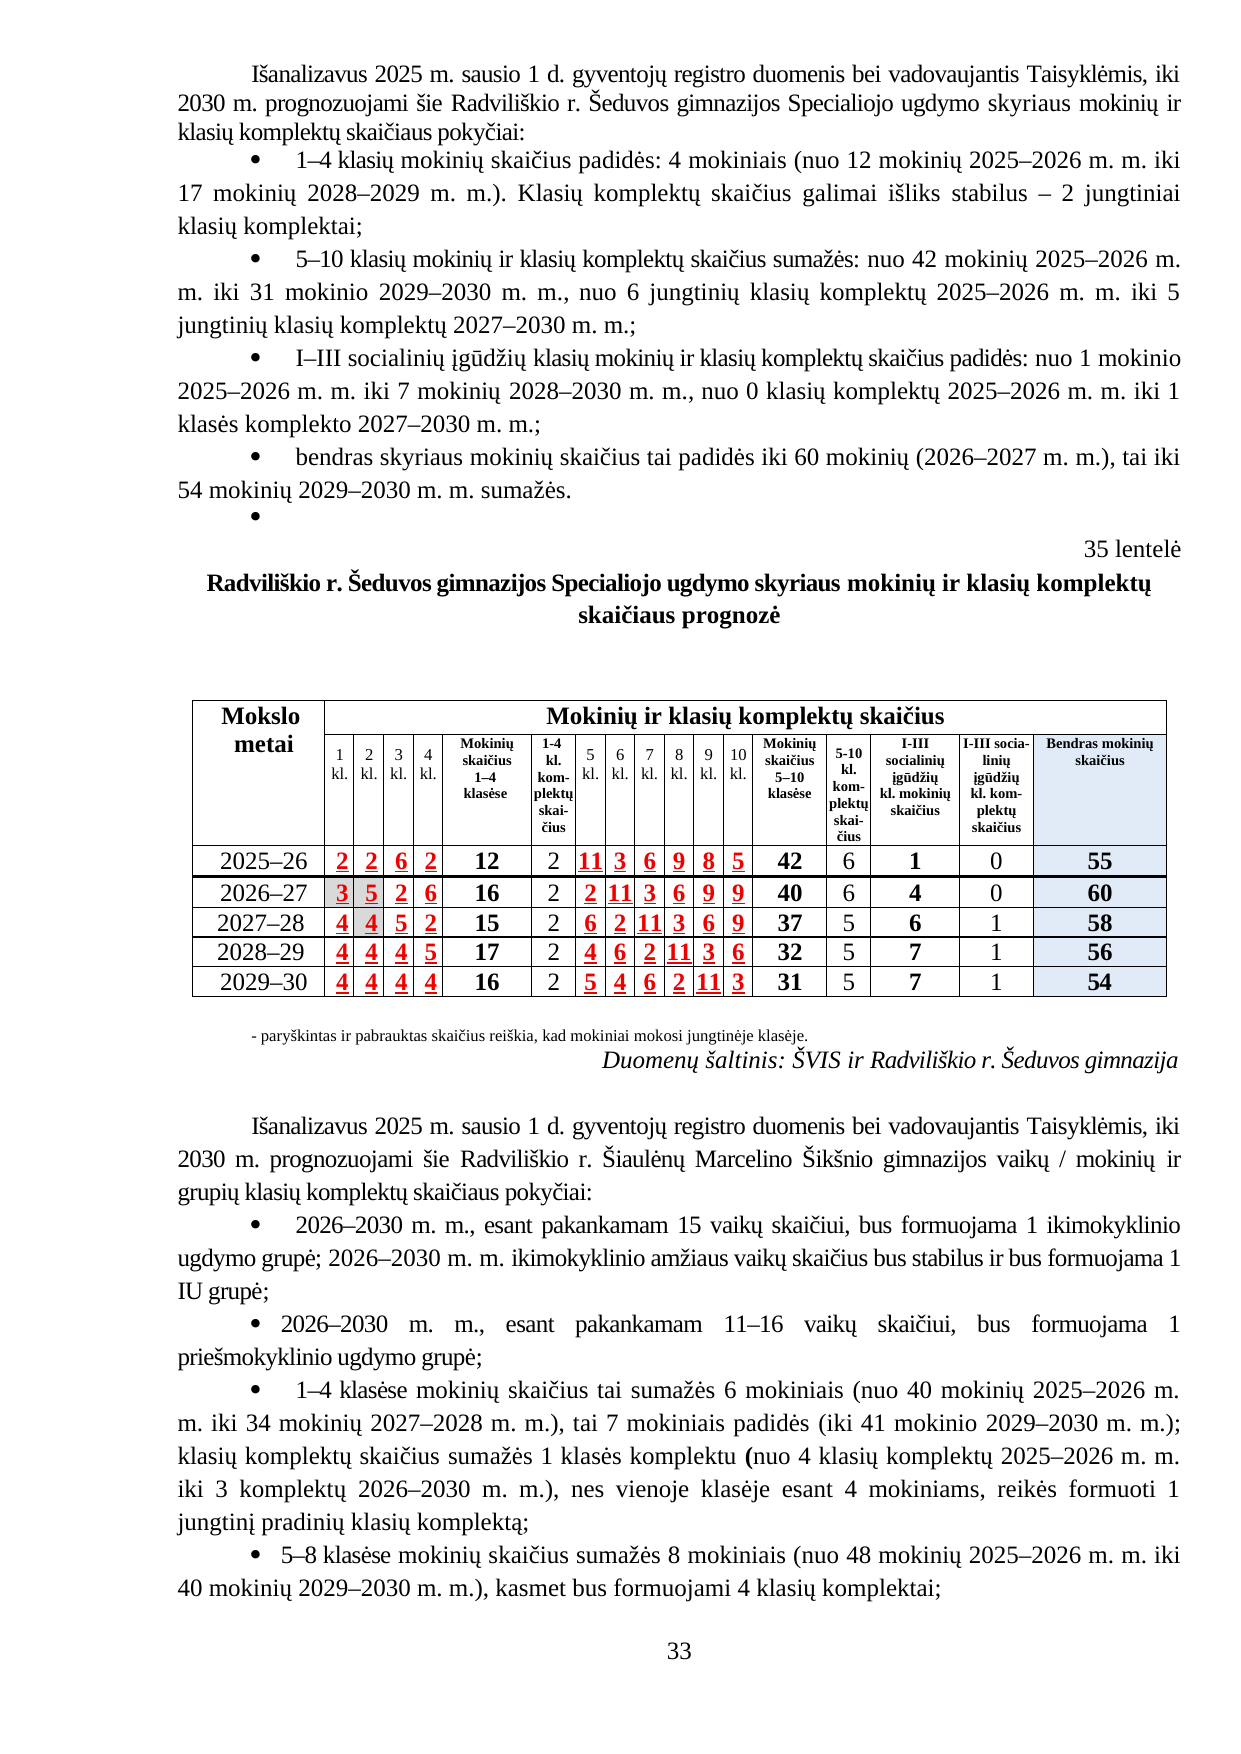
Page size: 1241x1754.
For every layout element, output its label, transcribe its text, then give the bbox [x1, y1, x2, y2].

table_cell 2 [576, 878, 605, 907]
table_cell 4 [354, 938, 383, 966]
table_cell 2029–30 [193, 967, 324, 996]
table_cell 3 [635, 878, 664, 907]
table_cell 3 [606, 846, 634, 875]
table_cell 40 [753, 878, 826, 907]
text  2026–2030 m. m., esant pakankamam 11–16 vaikų skaičiui, bus formuojama 1 priešmokyklinio ugdymo grupė; [177, 1309, 1181, 1371]
table_cell 4 [354, 908, 383, 936]
table_cell 4 [606, 967, 634, 996]
table_cell 6 [724, 938, 752, 966]
table_cell 2 [635, 938, 664, 966]
table_cell 5 [724, 846, 752, 875]
table_cell 5 [827, 908, 870, 936]
table_cell 11 [606, 878, 634, 907]
table_cell 16 [443, 878, 531, 907]
table_cell 3 [325, 878, 353, 907]
table_cell 11 [694, 967, 723, 996]
table_cell 9 [724, 878, 752, 907]
table_cell 1 kl. [325, 735, 353, 845]
table_cell 2025–26 [193, 846, 324, 875]
table_cell 6 [635, 967, 664, 996]
table_cell 6 [665, 878, 693, 907]
table_cell 6 [576, 908, 605, 936]
table_header Mokslo metai [193, 701, 324, 845]
table_header Mokinių ir klasių komplektų skaičius [325, 701, 1166, 734]
table_cell 0 [960, 878, 1033, 907]
table_cell 2 kl. [354, 735, 383, 845]
table_cell 2 [606, 908, 634, 936]
table_cell 6 [694, 908, 723, 936]
table_cell 5 [384, 908, 413, 936]
table_cell 17 [443, 938, 531, 966]
table_cell 5 [827, 967, 870, 996]
table_cell 0 [960, 846, 1033, 875]
table_cell 5 [414, 938, 442, 966]
table_cell 2 [532, 967, 575, 996]
table_cell 6 [606, 938, 634, 966]
table_cell 2 [325, 846, 353, 875]
table_cell 4 [384, 967, 413, 996]
text 35 lentelė [251, 534, 1181, 563]
text - paryškintas ir pabrauktas skaičius reiškia, kad mokiniai mokosi jungtinėje klasėje. [177, 1026, 1193, 1045]
table_cell 32 [753, 938, 826, 966]
table_cell 56 [1034, 938, 1166, 966]
table_cell 4 [325, 908, 353, 936]
table_cell 2027–28 [193, 908, 324, 936]
text  [177, 508, 1181, 531]
table_cell 1-4 kl. kom-plektų skai-čius [532, 735, 575, 845]
table_cell 15 [443, 908, 531, 936]
table_cell 2026–27 [193, 878, 324, 907]
table_cell 2 [665, 967, 693, 996]
text Duomenų šaltinis: ŠVIS ir Radviliškio r. Šeduvos gimnazija [177, 1045, 1181, 1074]
table_cell I-III socialinių įgūdžių kl. mokinių skaičius [871, 735, 959, 845]
table_cell Mokinių skaičius 5–10 klasėse [753, 735, 826, 845]
text  bendras skyriaus mokinių skaičius tai padidės iki 60 mokinių (2026–2027 m. m.), tai iki 54 mokinių 2029–2030 m. m. sumažės. [177, 442, 1181, 504]
table_cell 54 [1034, 967, 1166, 996]
table_cell 4 [384, 938, 413, 966]
table_cell 6 [635, 846, 664, 875]
table_cell 5-10 kl. kom-plektų skai-čius [827, 735, 870, 845]
table_cell 4 [576, 938, 605, 966]
table_cell 6 [827, 878, 870, 907]
table_cell 5 [354, 878, 383, 907]
table_cell 2 [532, 908, 575, 936]
table_cell 4 [414, 967, 442, 996]
table_cell 7 [871, 967, 959, 996]
text Išanalizavus 2025 m. sausio 1 d. gyventojų registro duomenis bei vadovaujantis Taisyklėmis, iki 2030 m. prognozuojami šie Radviliškio r. Šeduvos gimnazijos Specialiojo ugdymo skyriaus mokinių ir klasių komplektų skaičiaus pokyčiai: [177, 59, 1181, 145]
table_cell Mokinių skaičius 1–4 klasėse [443, 735, 531, 845]
table_cell 9 kl. [694, 735, 723, 845]
table_cell 5 [827, 938, 870, 966]
text  2026–2030 m. m., esant pakankamam 15 vaikų skaičiui, bus formuojama 1 ikimokyklinio ugdymo grupė; 2026–2030 m. m. ikimokyklinio amžiaus vaikų skaičius bus stabilus ir bus formuojama 1 IU grupė; [177, 1210, 1181, 1305]
table_cell 4 [325, 938, 353, 966]
table_cell 9 [694, 878, 723, 907]
table_cell 4 [871, 878, 959, 907]
table_cell 58 [1034, 908, 1166, 936]
table_cell 2 [532, 846, 575, 875]
table_cell 4 [354, 967, 383, 996]
table_cell 6 [827, 846, 870, 875]
table_cell 4 [325, 967, 353, 996]
table_cell 11 [665, 938, 693, 966]
table_cell 2 [532, 878, 575, 907]
text  5–10 klasių mokinių ir klasių komplektų skaičius sumažės: nuo 42 mokinių 2025–2026 m. m. iki 31 mokinio 2029–2030 m. m., nuo 6 jungtinių klasių komplektų 2025–2026 m. m. iki 5 jungtinių klasių komplektų 2027–2030 m. m.; [177, 244, 1181, 339]
text  1–4 klasių mokinių skaičius padidės: 4 mokiniais (nuo 12 mokinių 2025–2026 m. m. iki 17 mokinių 2028–2029 m. m.). Klasių komplektų skaičius galimai išliks stabilus – 2 jungtiniai klasių komplektai; [177, 145, 1181, 240]
table_cell 6 kl. [606, 735, 634, 845]
table_cell 5 kl. [576, 735, 605, 845]
table_cell 3 [724, 967, 752, 996]
table_cell 6 [414, 878, 442, 907]
text Išanalizavus 2025 m. sausio 1 d. gyventojų registro duomenis bei vadovaujantis Taisyklėmis, iki 2030 m. prognozuojami šie Radviliškio r. Šiaulėnų Marcelino Šikšnio gimnazijos vaikų / mokinių ir grupių klasių komplektų skaičiaus pokyčiai: [177, 1111, 1181, 1206]
table_cell 8 kl. [665, 735, 693, 845]
table_cell 3 [694, 938, 723, 966]
table_cell 9 [665, 846, 693, 875]
table_cell 10 kl. [724, 735, 752, 845]
table_cell 6 [871, 908, 959, 936]
table_cell 3 [665, 908, 693, 936]
table_cell 6 [384, 846, 413, 875]
text  1–4 klasėse mokinių skaičius tai sumažės 6 mokiniais (nuo 40 mokinių 2025–2026 m. m. iki 34 mokinių 2027–2028 m. m.), tai 7 mokiniais padidės (iki 41 mokinio 2029–2030 m. m.); klasių komplektų skaičius sumažės 1 klasės komplektu (nuo 4 klasių komplektų 2025–2026 m. m. iki 3 komplektų 2026–2030 m. m.), nes vienoje klasėje esant 4 mokiniams, reikės formuoti 1 jungtinį pradinių klasių komplektą; [177, 1375, 1181, 1536]
table_cell 1 [960, 938, 1033, 966]
table_cell 16 [443, 967, 531, 996]
table_cell 2 [532, 938, 575, 966]
table_cell 8 [694, 846, 723, 875]
text Radviliškio r. Šeduvos gimnazijos Specialiojo ugdymo skyriaus mokinių ir klasių komplektų skaičiaus prognozė [177, 568, 1181, 629]
table_cell 2028–29 [193, 938, 324, 966]
table_cell 2 [414, 846, 442, 875]
text  5–8 klasėse mokinių skaičius sumažės 8 mokiniais (nuo 48 mokinių 2025–2026 m. m. iki 40 mokinių 2029–2030 m. m.), kasmet bus formuojami 4 klasių komplektai; [177, 1540, 1181, 1602]
table_cell 12 [443, 846, 531, 875]
table_cell 2 [354, 846, 383, 875]
table_cell I-III socia-linių įgūdžių kl. kom-plektų skaičius [960, 735, 1033, 845]
table_cell 11 [576, 846, 605, 875]
table_cell 2 [414, 908, 442, 936]
table_cell 37 [753, 908, 826, 936]
table_cell 42 [753, 846, 826, 875]
table_cell 9 [724, 908, 752, 936]
table_cell 60 [1034, 878, 1166, 907]
table_cell Bendras mokinių skaičius [1034, 735, 1166, 845]
table_cell 7 [871, 938, 959, 966]
table_cell 5 [576, 967, 605, 996]
table_cell 2 [384, 878, 413, 907]
text  I–III socialinių įgūdžių klasių mokinių ir klasių komplektų skaičius padidės: nuo 1 mokinio 2025–2026 m. m. iki 7 mokinių 2028–2030 m. m., nuo 0 klasių komplektų 2025–2026 m. m. iki 1 klasės komplekto 2027–2030 m. m.; [177, 343, 1181, 438]
table_cell 1 [871, 846, 959, 875]
table_cell 55 [1034, 846, 1166, 875]
table_cell 31 [753, 967, 826, 996]
table_cell 1 [960, 908, 1033, 936]
table_cell 11 [635, 908, 664, 936]
table_cell 7 kl. [635, 735, 664, 845]
table_cell 4 kl. [414, 735, 442, 845]
table_cell 1 [960, 967, 1033, 996]
table_cell 3 kl. [384, 735, 413, 845]
